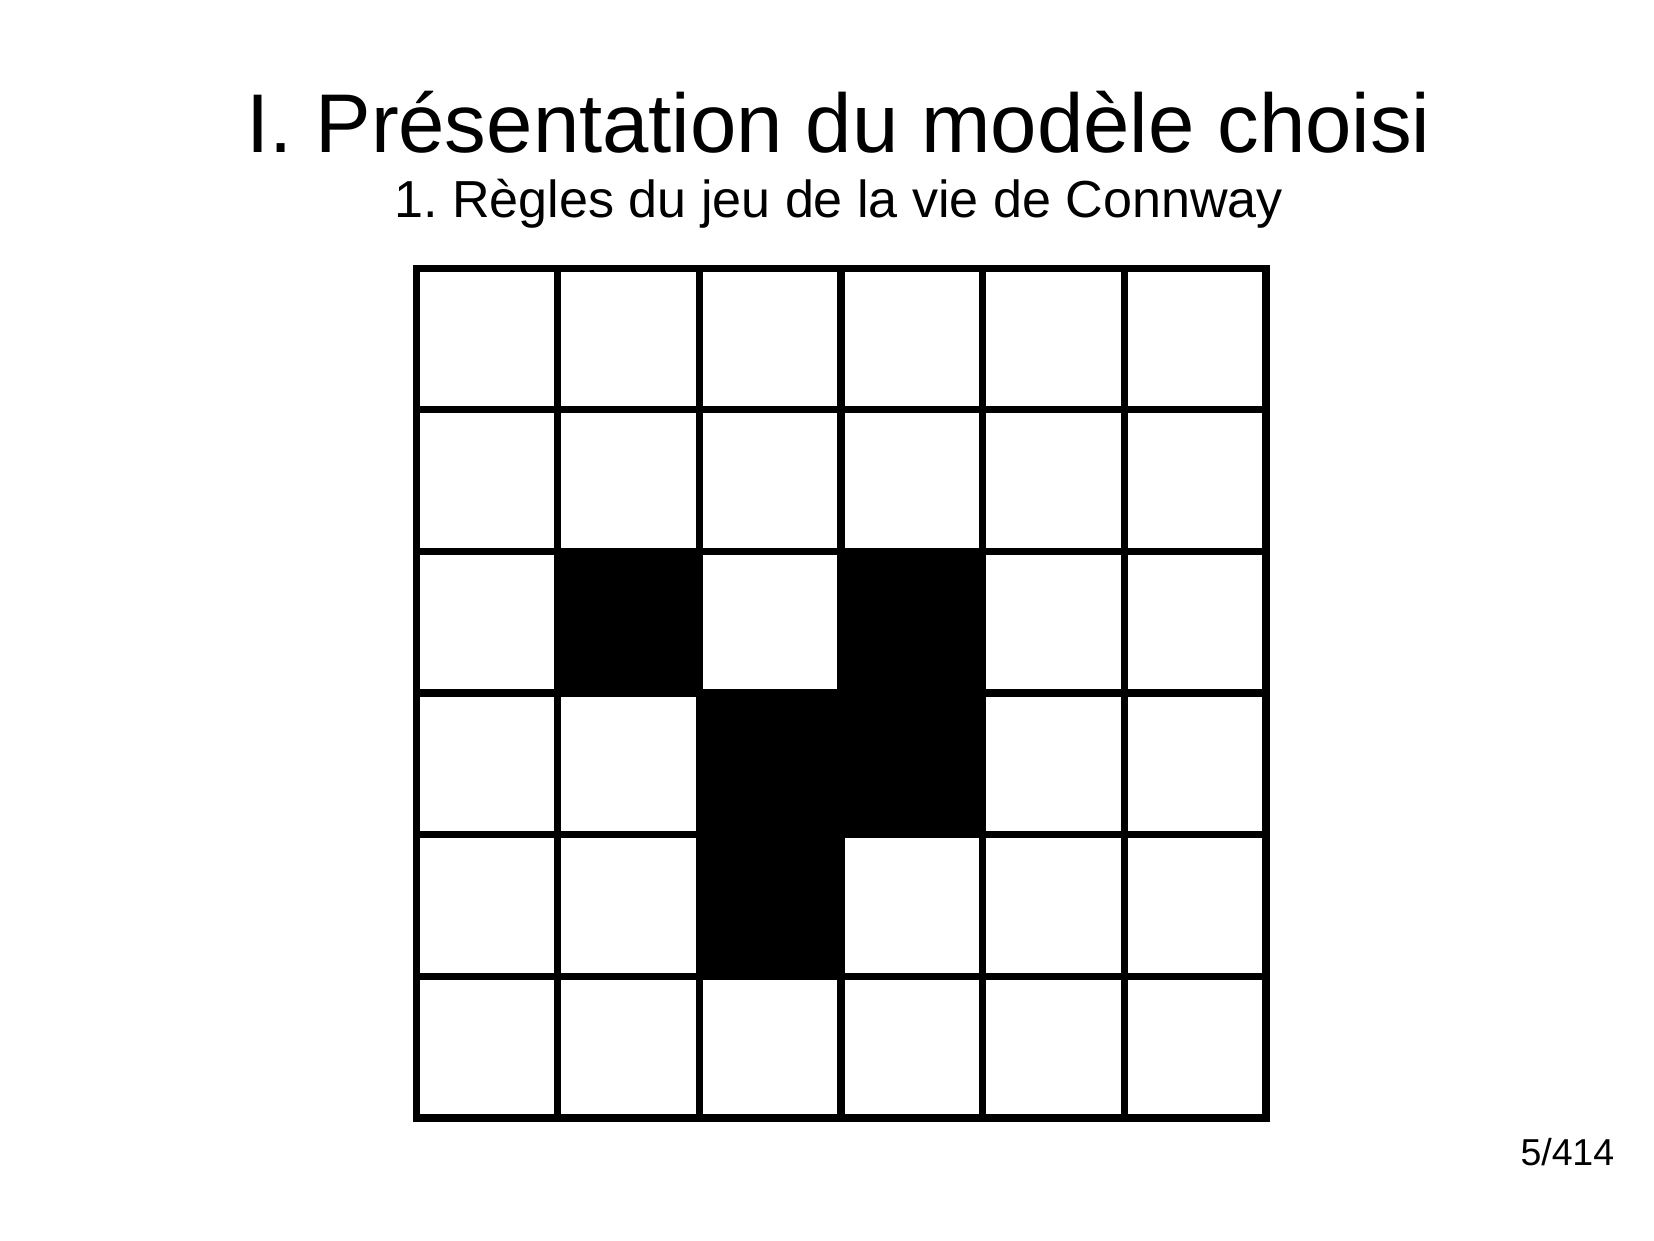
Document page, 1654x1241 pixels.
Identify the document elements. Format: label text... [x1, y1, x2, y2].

text_box <number>/414 [1505, 1124, 1654, 1182]
title I. Présentation du modèle choisi 1. Règles du jeu de la vie de Connway [82, 49, 1595, 257]
picture [413, 265, 1270, 1123]
